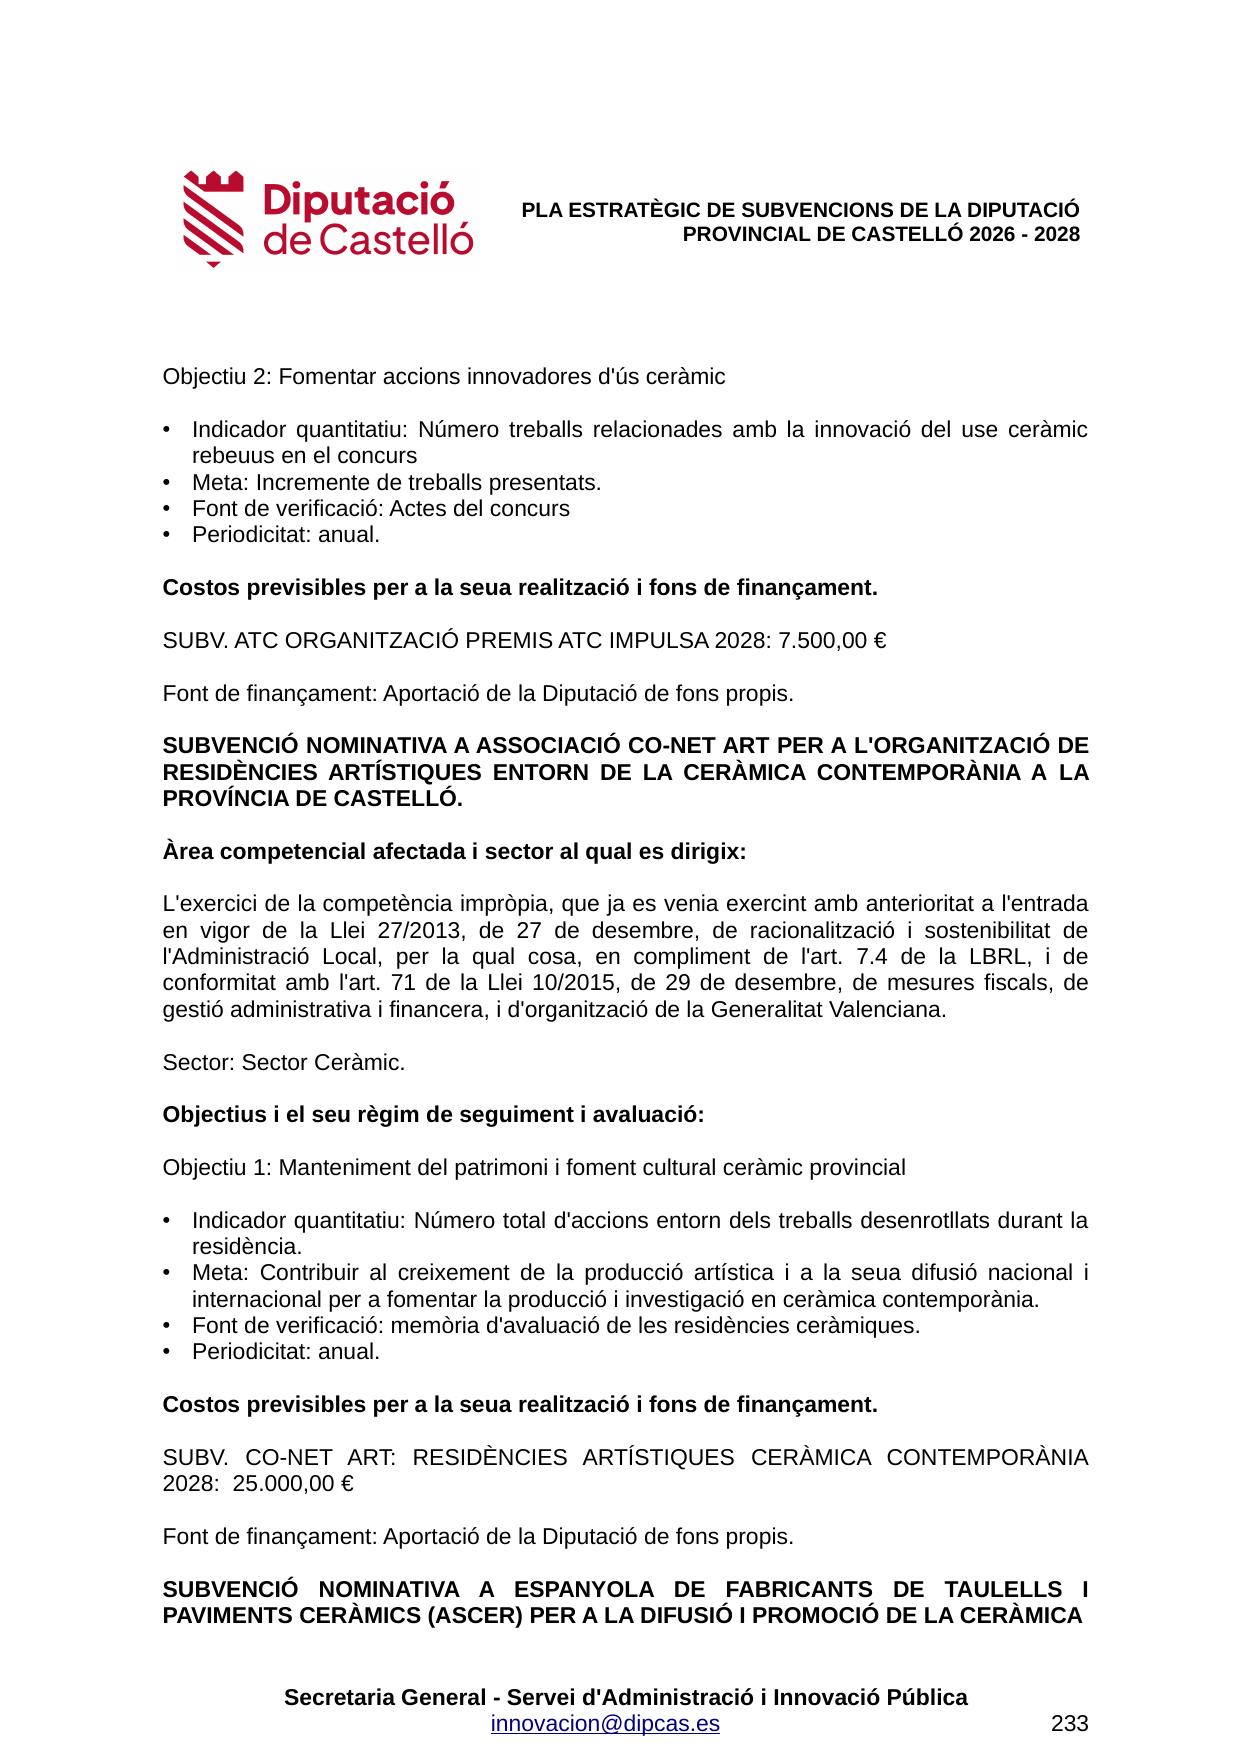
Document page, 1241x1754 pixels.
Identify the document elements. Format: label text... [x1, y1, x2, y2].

list Objectius i el seu règim de seguiment i avaluació: [162, 1101, 1089, 1127]
text SUBVENCIÓ NOMINATIVA A ESPANYOLA DE FABRICANTS DE TAULELLS I PAVIMENTS CERÀMICS (ASCER) PER A LA DIFUSIÓ I PROMOCIÓ DE LA CERÀMICA [162, 1576, 1089, 1628]
list Periodicitat: anual. [162, 1338, 1089, 1365]
list Periodicitat: anual. [162, 521, 1089, 548]
list Indicador quantitatiu: Número treballs relacionades amb la innovació del use ceràmic rebeuus en el concurs [162, 416, 1089, 469]
text Objectiu 2: Fomentar accions innovadores d'ús ceràmic [162, 363, 1089, 389]
picture [178, 167, 478, 272]
text Sector: Sector Ceràmic. [162, 1048, 1089, 1075]
text Font de finançament: Aportació de la Diputació de fons propis. [162, 679, 1089, 706]
list Meta: Incremente de treballs presentats. [162, 469, 1089, 495]
list Font de verificació: Actes del concurs [162, 495, 1089, 521]
list Meta: Contribuir al creixement de la producció artística i a la seua difusió nacional i internacional per a fomentar la producció i investigació en ceràmica contemporània. [162, 1259, 1089, 1312]
text L'exercici de la competència impròpia, que ja es venia exercint amb anterioritat a l'entrada en vigor de la Llei 27/2013, de 27 de desembre, de racionalització i sostenibilitat de l'Administració Local, per la qual cosa, en compliment de l'art. 7.4 de la LBRL, i de conformitat amb l'art. 71 de la Llei 10/2015, de 29 de desembre, de mesures fiscals, de gestió administrativa i financera, i d'organització de la Generalitat Valenciana. [162, 890, 1089, 1022]
text SUBV. ATC ORGANITZACIÓ PREMIS ATC IMPULSA 2028: 7.500,00 € [162, 627, 1089, 653]
text Font de finançament: Aportació de la Diputació de fons propis. [162, 1523, 1089, 1549]
list Costos previsibles per a la seua realització i fons de finançament. [162, 1391, 1089, 1417]
list Font de verificació: memòria d'avaluació de les residències ceràmiques. [162, 1312, 1089, 1338]
list Indicador quantitatiu: Número total d'accions entorn dels treballs desenrotllats durant la residència. [162, 1207, 1089, 1259]
text SUBV. CO-NET ART: RESIDÈNCIES ARTÍSTIQUES CERÀMICA CONTEMPORÀNIA 2028: 25.000,00 € [162, 1444, 1089, 1496]
list Costos previsibles per a la seua realització i fons de finançament. [162, 574, 1089, 600]
text Objectiu 1: Manteniment del patrimoni i foment cultural ceràmic provincial [162, 1154, 1089, 1180]
text SUBVENCIÓ NOMINATIVA A ASSOCIACIÓ CO-NET ART PER A L'ORGANITZACIÓ DE RESIDÈNCIES ARTÍSTIQUES ENTORN DE LA CERÀMICA CONTEMPORÀNIA A LA PROVÍNCIA DE CASTELLÓ. [162, 732, 1089, 811]
list Àrea competencial afectada i sector al qual es dirigix: [115, 838, 1089, 864]
